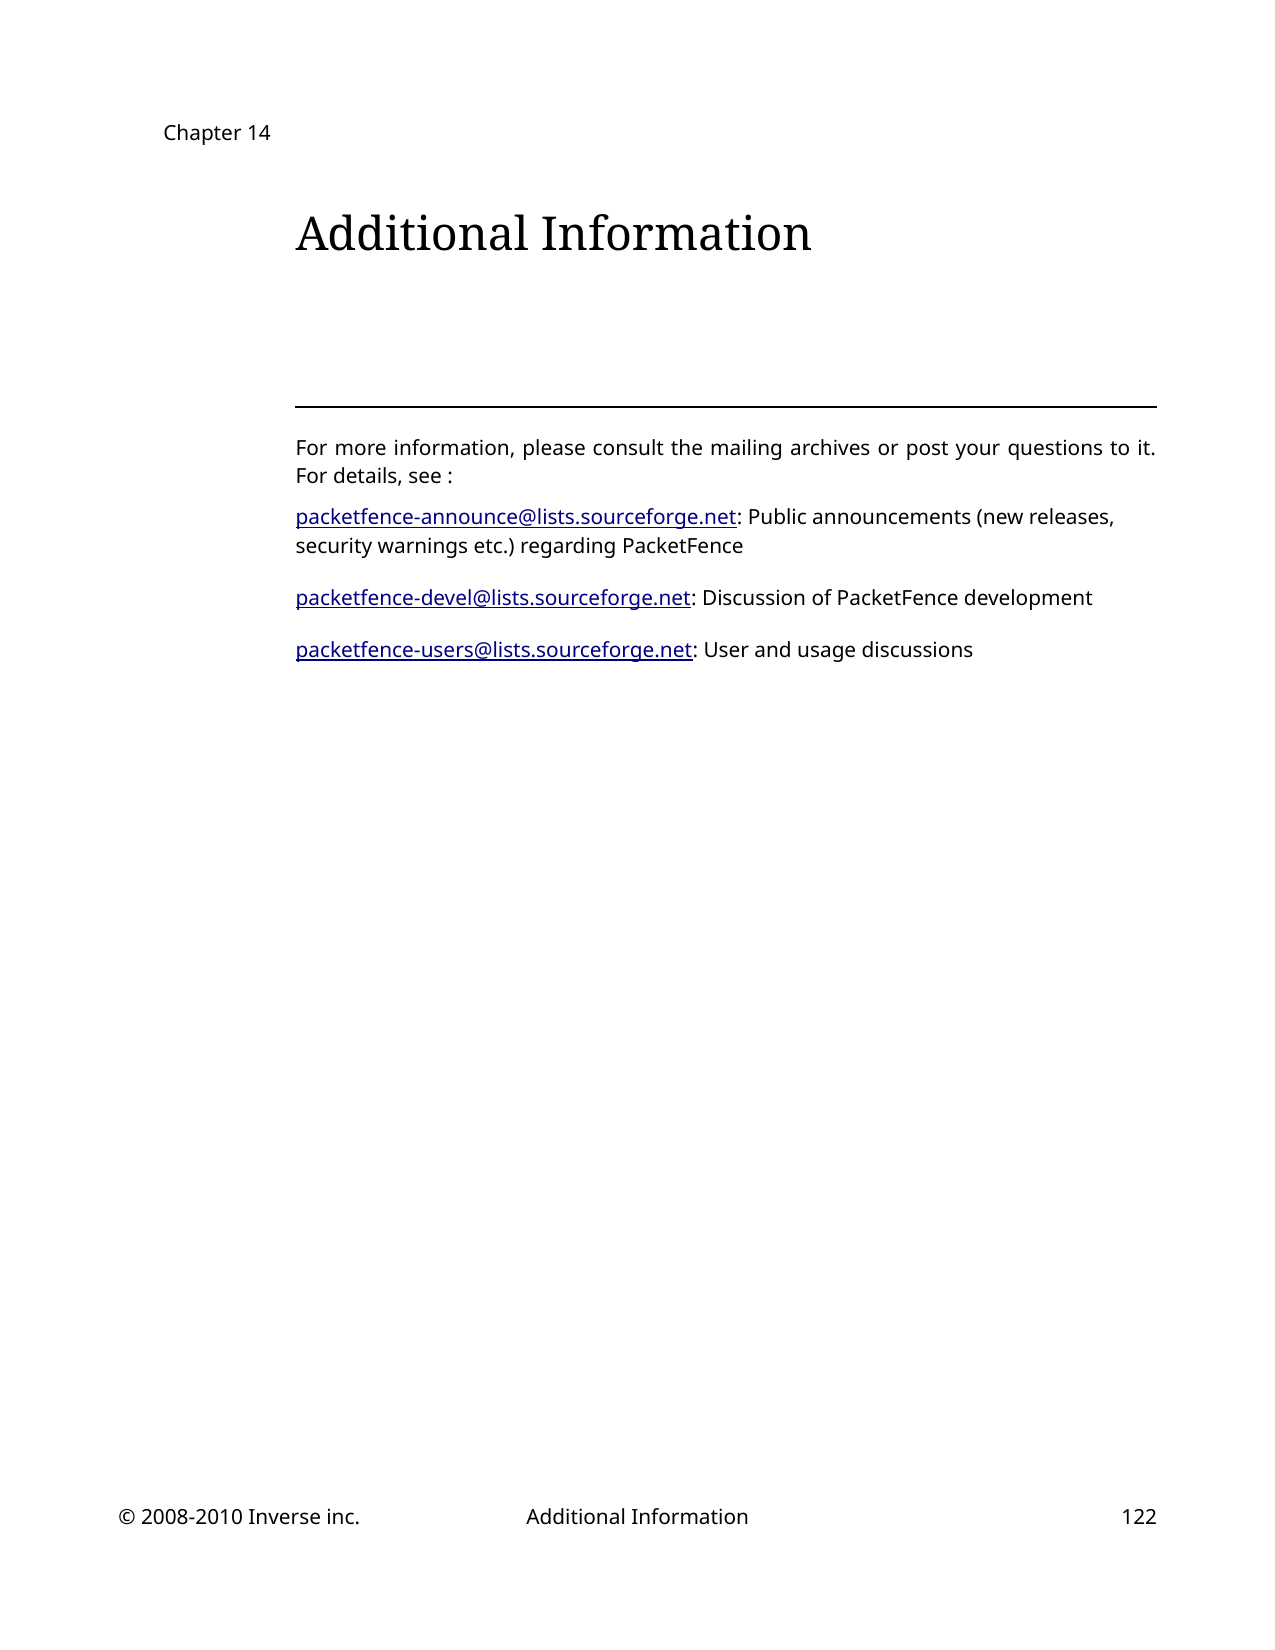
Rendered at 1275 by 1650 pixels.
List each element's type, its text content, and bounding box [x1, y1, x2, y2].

text For more information, please consult the mailing archives or post your questions to it. For details, see : [295, 433, 1157, 490]
text packetfence-devel@lists.sourceforge.net: Discussion of PacketFence development [295, 583, 1157, 611]
text packetfence-announce@lists.sourceforge.net: Public announcements (new releases, security warnings etc.) regarding PacketFence [295, 502, 1157, 559]
text packetfence-users@lists.sourceforge.net: User and usage discussions [295, 635, 1157, 663]
subtitle Additional Information [295, 201, 1157, 406]
